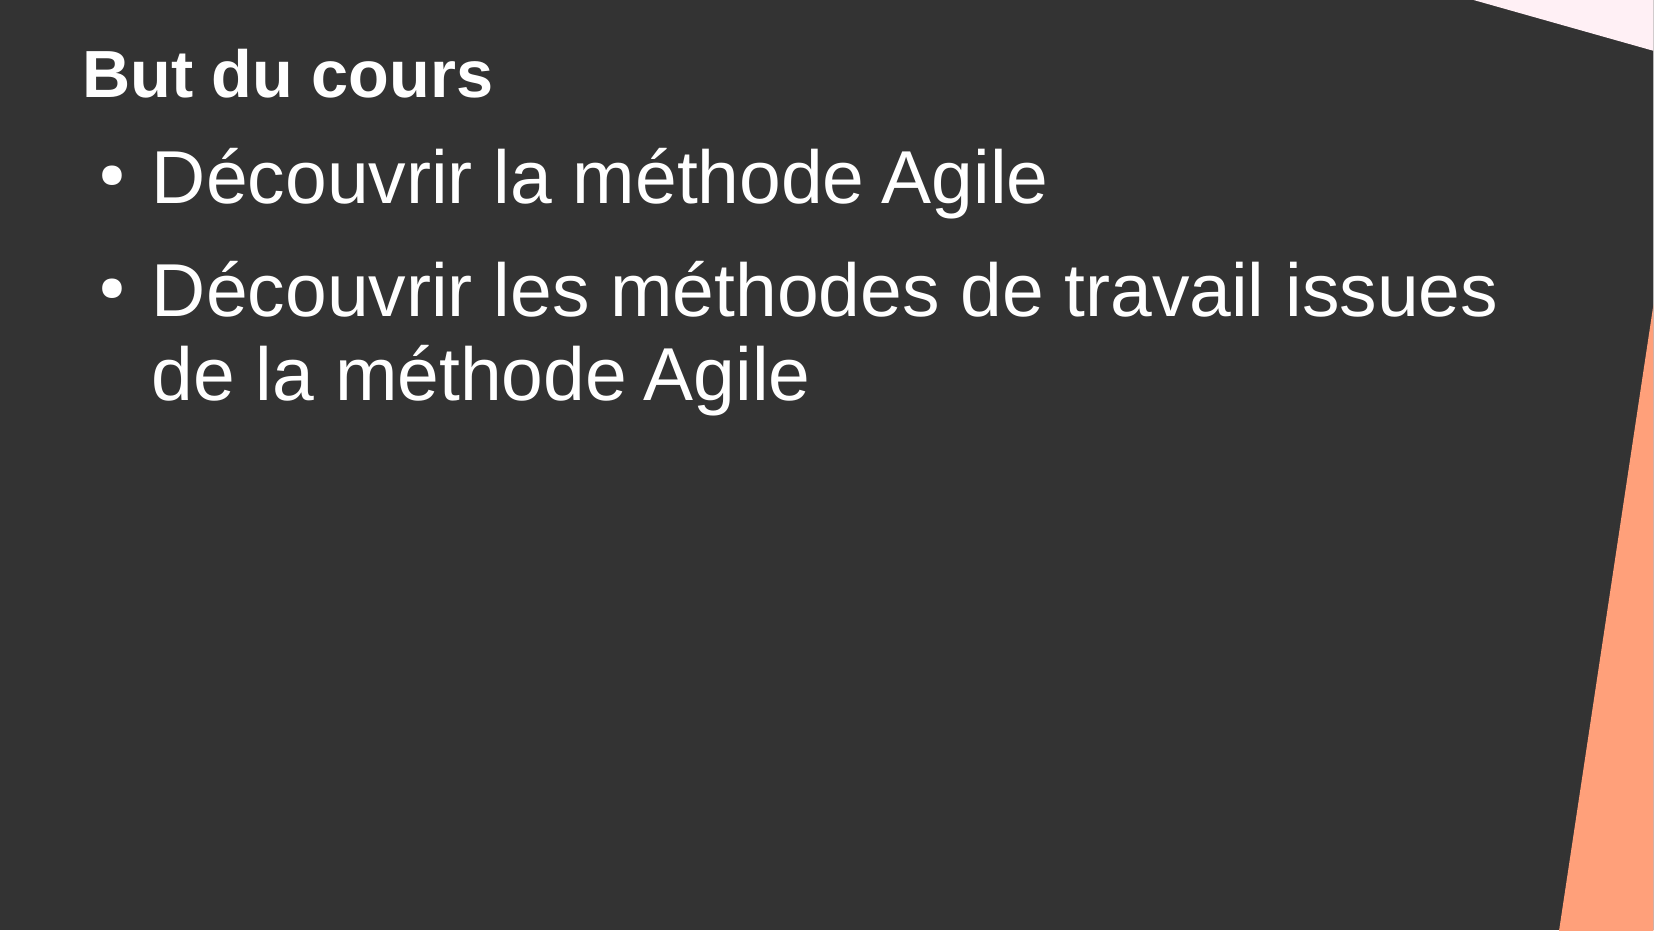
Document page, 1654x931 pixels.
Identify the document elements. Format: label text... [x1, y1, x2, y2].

title But du cours [82, 37, 1571, 122]
list Découvrir la méthode Agile Découvrir les méthodes de travail issues de la méthode Agile [80, 135, 1560, 762]
text_box [1473, 0, 1654, 51]
text_box [1559, 300, 1654, 931]
